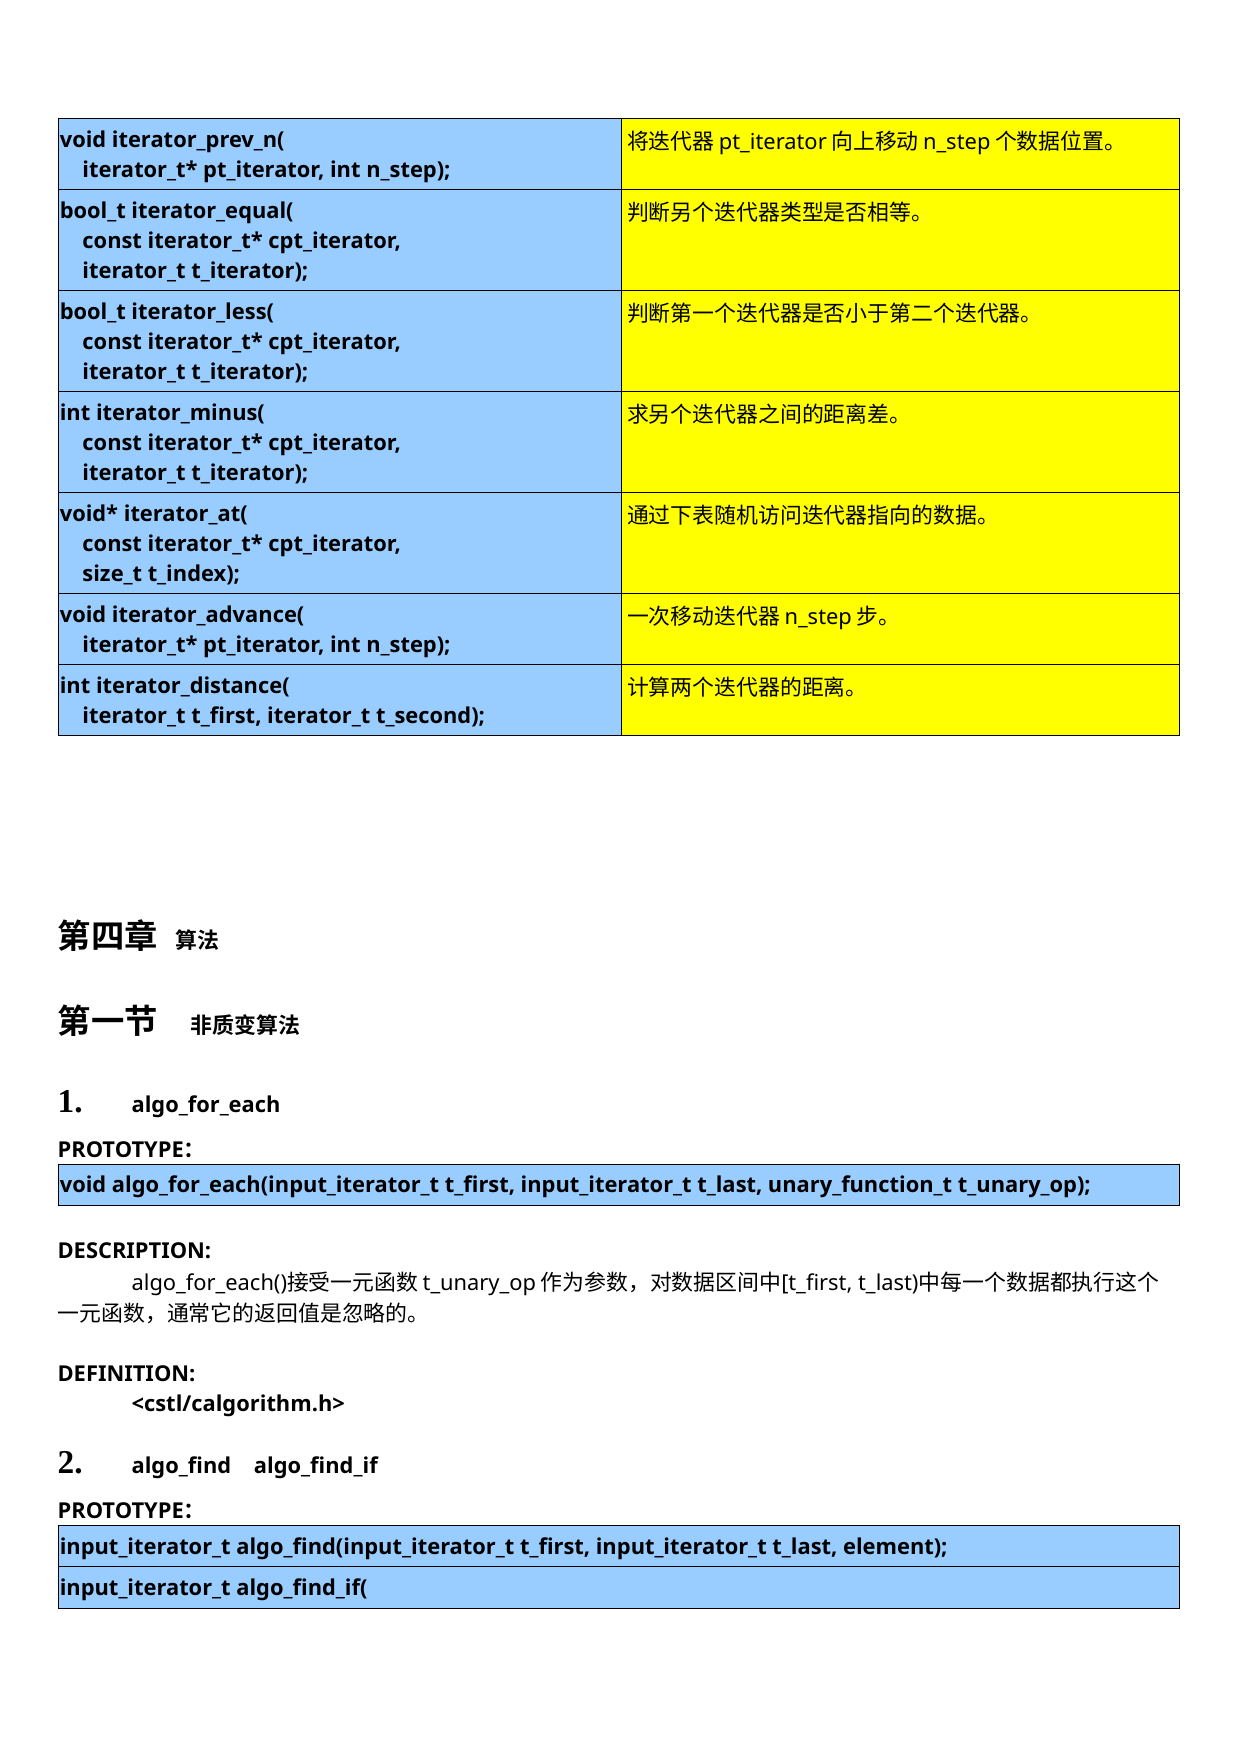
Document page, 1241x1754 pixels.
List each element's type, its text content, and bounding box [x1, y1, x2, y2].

table_cell bool_t iterator_equal( const iterator_t* cpt_iterator, iterator_t t_iterator); [59, 190, 621, 290]
table_cell int iterator_minus( const iterator_t* cpt_iterator, iterator_t t_iterator); [59, 392, 621, 492]
table_cell input_iterator_t algo_find_if( [59, 1567, 1179, 1608]
table_cell 计算两个迭代器的距离。 [622, 665, 1179, 735]
text algo_for_each()接受一元函数t_unary_op作为参数，对数据区间中[t_first, t_last)中每一个数据都执行这个一元函数，通常它的返回值是忽略的。 [57, 1264, 1179, 1328]
table_cell void* iterator_at( const iterator_t* cpt_iterator, size_t t_index); [59, 493, 621, 593]
text PROTOTYPE： [57, 1132, 1179, 1163]
subtitle 算法 [57, 909, 1179, 958]
table_cell 判断另个迭代器类型是否相等。 [622, 190, 1179, 290]
table_cell 一次移动迭代器n_step步。 [622, 594, 1179, 664]
table_cell 通过下表随机访问迭代器指向的数据。 [622, 493, 1179, 593]
text DESCRIPTION: [57, 1235, 1179, 1264]
table_cell 求另个迭代器之间的距离差。 [622, 392, 1179, 492]
table_cell int iterator_distance( iterator_t t_first, iterator_t t_second); [59, 665, 621, 735]
text DEFINITION: [57, 1358, 1179, 1387]
subtitle algo_for_each [57, 1081, 1179, 1119]
text <cstl/calgorithm.h> [57, 1387, 1179, 1417]
table_cell void iterator_advance( iterator_t* pt_iterator, int n_step); [59, 594, 621, 664]
text PROTOTYPE： [57, 1493, 1179, 1525]
table_cell bool_t iterator_less( const iterator_t* cpt_iterator, iterator_t t_iterator); [59, 291, 621, 391]
subtitle 非质变算法 [57, 995, 1179, 1043]
table_cell 判断第一个迭代器是否小于第二个迭代器。 [622, 291, 1179, 391]
subtitle algo_find algo_find_if [57, 1442, 1179, 1481]
table_header void algo_for_each(input_iterator_t t_first, input_iterator_t t_last, unary_function_t t_unary_op); [59, 1165, 1179, 1205]
table_header input_iterator_t algo_find(input_iterator_t t_first, input_iterator_t t_last, element); [59, 1526, 1179, 1566]
table_cell 将迭代器pt_iterator向上移动n_step个数据位置。 [622, 119, 1179, 189]
table_cell void iterator_prev_n( iterator_t* pt_iterator, int n_step); [59, 119, 621, 189]
